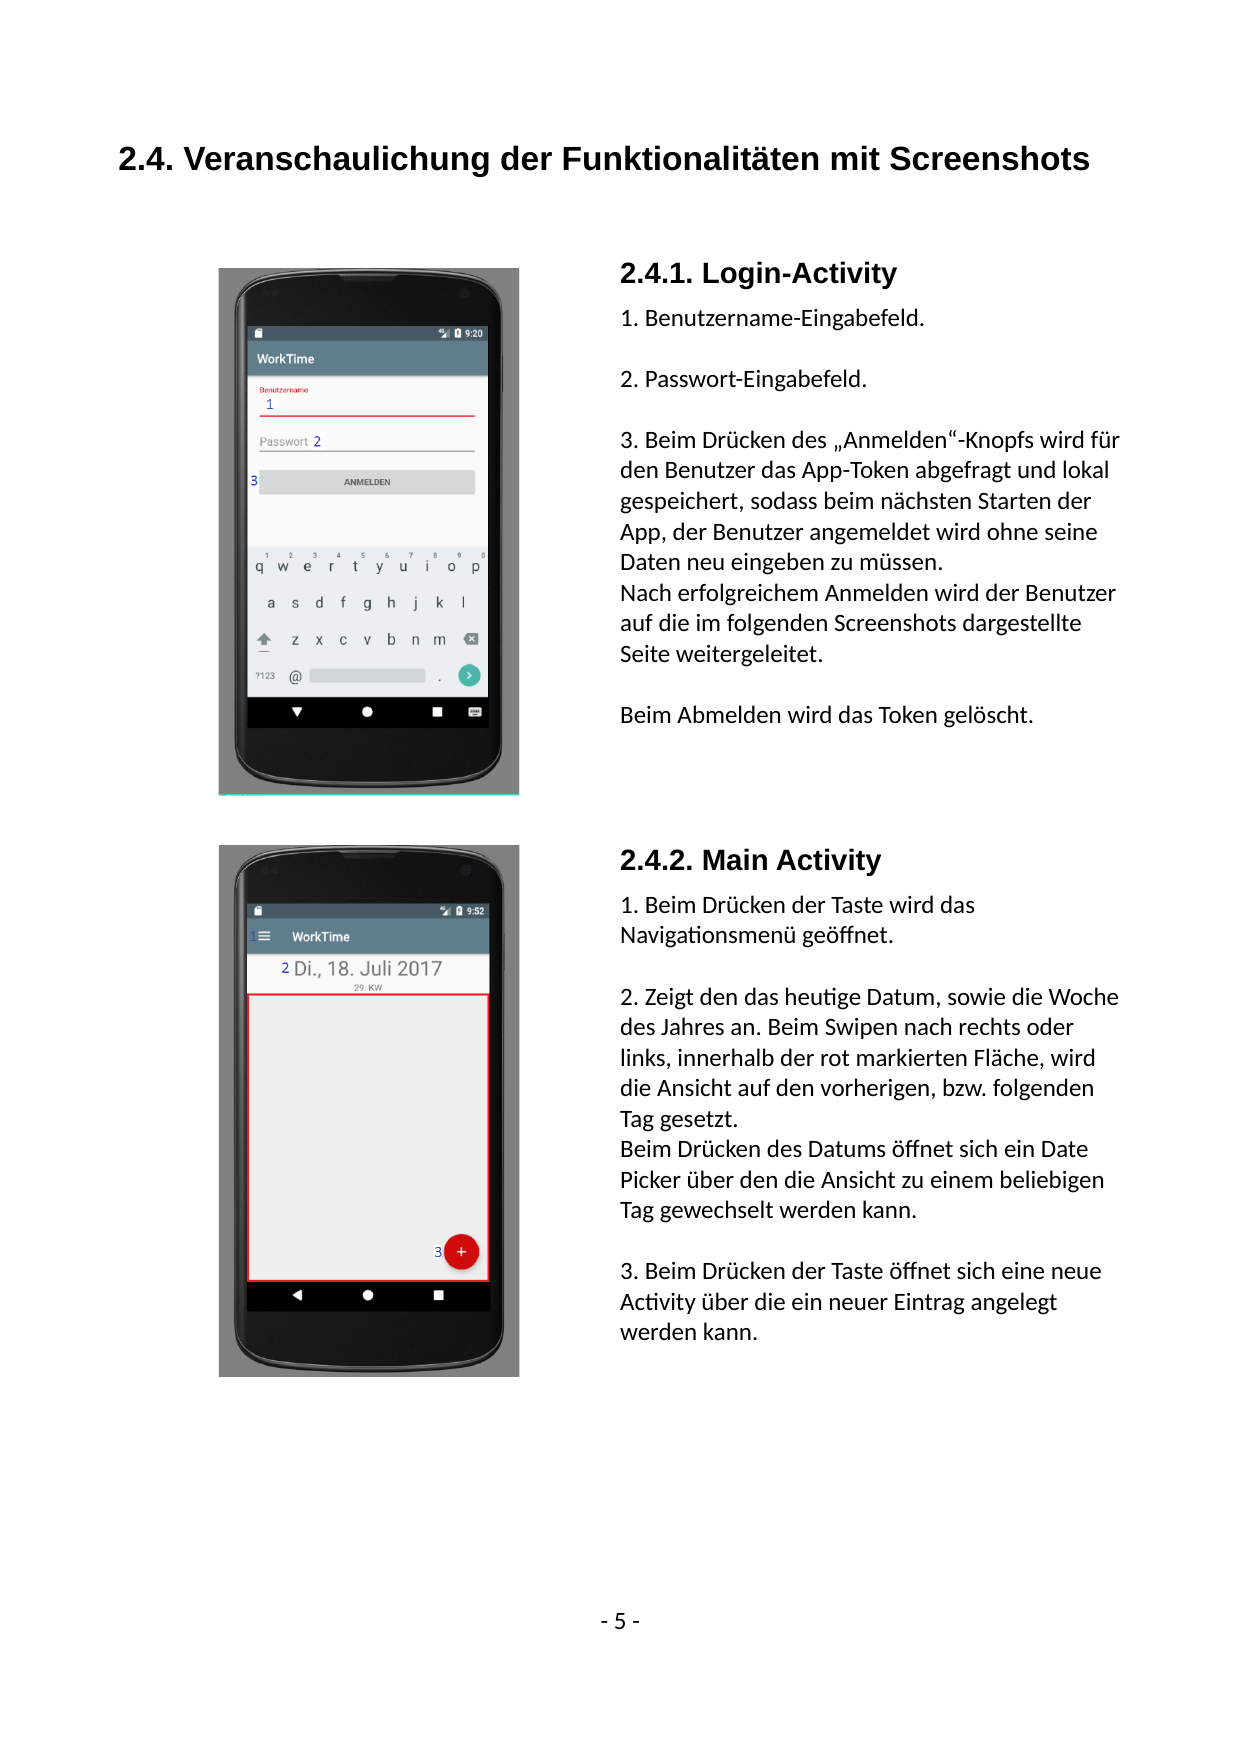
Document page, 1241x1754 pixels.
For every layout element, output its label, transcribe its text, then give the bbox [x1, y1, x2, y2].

table_cell 2.4.2. Main Activity 1. Beim Drücken der Taste wird das Navigationsmenü geöffnet. 2. Zeigt den das heutige Datum, sowie die Woche des Jahres an. Beim Swipen nach rechts oder links, innerhalb der rot markierten Fläche, wird die Ansicht auf den vorherigen, bzw. folgenden Tag gesetzt. Beim Drücken des Datums öffnet sich ein Date Picker über den die Ansicht zu einem beliebigen Tag gewechselt werden kann. 3. Beim Drücken der Taste öffnet sich eine neue Activity über die ein neuer Eintrag angelegt werden kann. [620, 828, 1122, 1407]
table_cell [118, 828, 620, 1407]
table_header [118, 241, 620, 828]
picture [218, 266, 520, 798]
picture [218, 845, 520, 1377]
subtitle 2.4. Veranschaulichung der Funktionalitäten mit Screenshots [118, 139, 1122, 178]
table_header 2.4.1. Login-Activity 1. Benutzername-Eingabefeld. 2. Passwort-Eingabefeld. 3. Beim Drücken des „Anmelden“-Knopfs wird für den Benutzer das App-Token abgefragt und lokal gespeichert, sodass beim nächsten Starten der App, der Benutzer angemeldet wird ohne seine Daten neu eingeben zu müssen. Nach erfolgreichem Anmelden wird der Benutzer auf die im folgenden Screenshots dargestellte Seite weitergeleitet. Beim Abmelden wird das Token gelöscht. [620, 241, 1122, 828]
